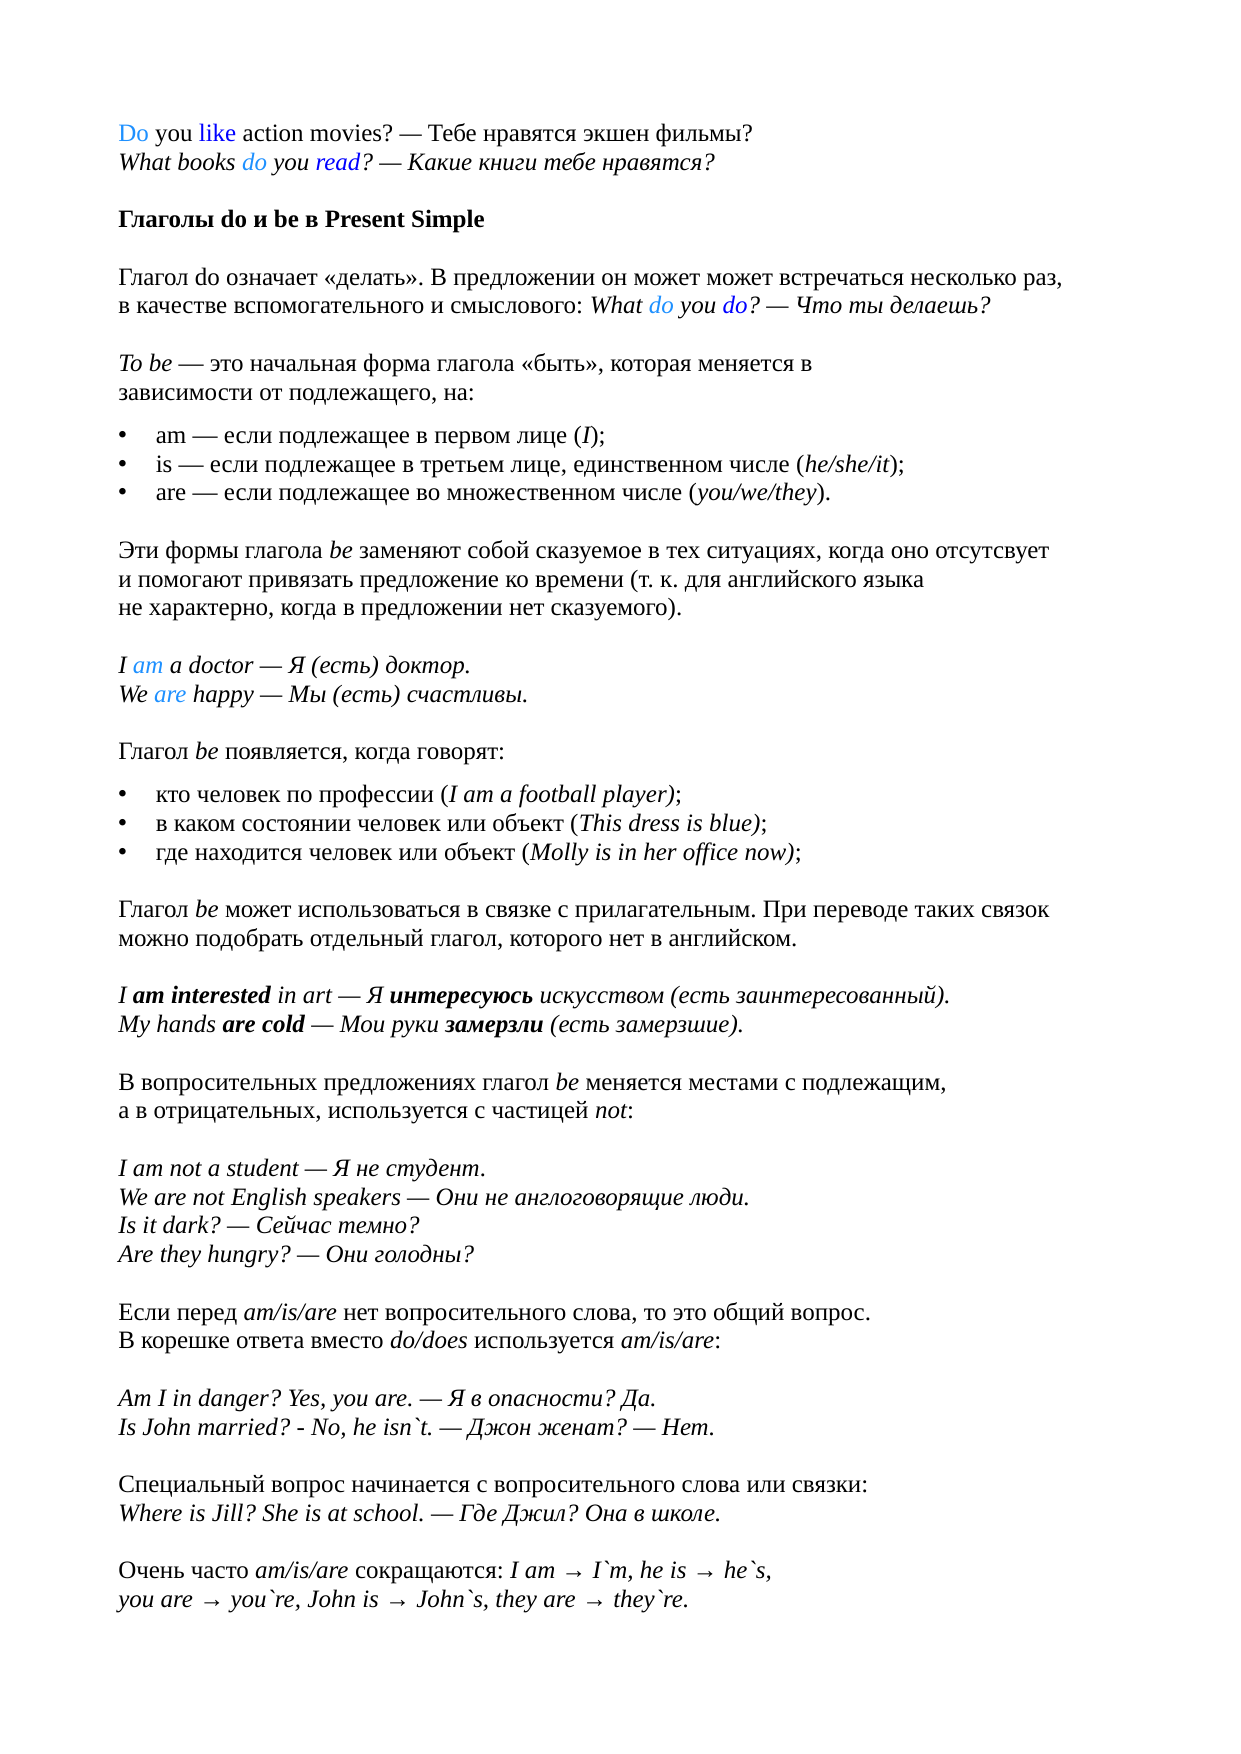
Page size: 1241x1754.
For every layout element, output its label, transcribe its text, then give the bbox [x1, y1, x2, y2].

text What books do you read? — Какие книги тебе нравятся? [118, 147, 1122, 176]
text зависимости от подлежащего, на: [118, 377, 1122, 406]
text We are happy — Мы (есть) счастливы. [118, 679, 1122, 707]
list are — если подлежащее во множественном числе (you/we/they). [118, 477, 1122, 506]
text We are not English speakers — Они не англоговорящие люди. [118, 1182, 1122, 1211]
text Специальный вопрос начинается с вопросительного слова или связки: [118, 1469, 1122, 1498]
list is — если подлежащее в третьем лице, единственном числе (he/she/it); [118, 449, 1122, 477]
text а в отрицательных, используется с частицей not: [118, 1096, 1122, 1124]
text и помогают привязать предложение ко времени (т. к. для английского языка [118, 564, 1122, 592]
text I am not a student — Я не студент. [118, 1153, 1122, 1182]
text Глагол be может использоваться в связке с прилагательным. При переводе таких связок можно подобрать отдельный глагол, которого нет в английском. [118, 894, 1122, 952]
text I am a doctor — Я (есть) доктор. [118, 650, 1122, 679]
text To be — это начальная форма глагола «быть», которая меняется в [118, 348, 1122, 377]
text Where is Jill? She is at school. — Где Джил? Она в школе. [118, 1498, 1122, 1527]
text Do you like action movies? — Тебе нравятся экшен фильмы? [118, 118, 1122, 147]
text Эти формы глагола be заменяют собой сказуемое в тех ситуациях, когда оно отсутсвует [118, 535, 1122, 564]
text Глаголы do и be в Present Simple [118, 204, 1122, 233]
list где находится человек или объект (Molly is in her office now); [118, 837, 1122, 866]
text Are they hungry? — Они голодны? [118, 1239, 1122, 1268]
text Глагол be появляется, когда говорят: [118, 736, 1122, 765]
text My hands are cold — Мои руки замерзли (есть замерзшие). [118, 1009, 1122, 1038]
text I am interested in art — Я интересуюсь искусством (есть заинтересованный). [118, 981, 1122, 1009]
text Is John married? - No, he isn`t. — Джон женат? — Нет. [118, 1412, 1122, 1441]
list am — если подлежащее в первом лице (I); [118, 420, 1122, 449]
text В корешке ответа вместо do/does используется am/is/are: [118, 1326, 1122, 1354]
text В вопросительных предложениях глагол be меняется местами с подлежащим, [118, 1067, 1122, 1096]
list в каком состоянии человек или объект (This dress is blue); [118, 808, 1122, 837]
text не характерно, когда в предложении нет сказуемого). [118, 592, 1122, 621]
text you are → you`re, John is → John`s, they are → they`re. [118, 1584, 1122, 1613]
text в качестве вспомогательного и смыслового: What do you do? — Что ты делаешь? [118, 291, 1122, 319]
text Глагол do означает «делать». В предложении он может может встречаться несколько раз, [118, 262, 1122, 291]
list кто человек по профессии (I am a football player); [118, 779, 1122, 808]
text Is it dark? — Сейчас темно? [118, 1211, 1122, 1239]
text Если перед am/is/are нет вопросительного слова, то это общий вопрос. [118, 1297, 1122, 1326]
text Am I in danger? Yes, you are. — Я в опасности? Да. [118, 1383, 1122, 1412]
text Очень часто am/is/are сокращаются: I am → I`m, he is → he`s, [118, 1556, 1122, 1584]
